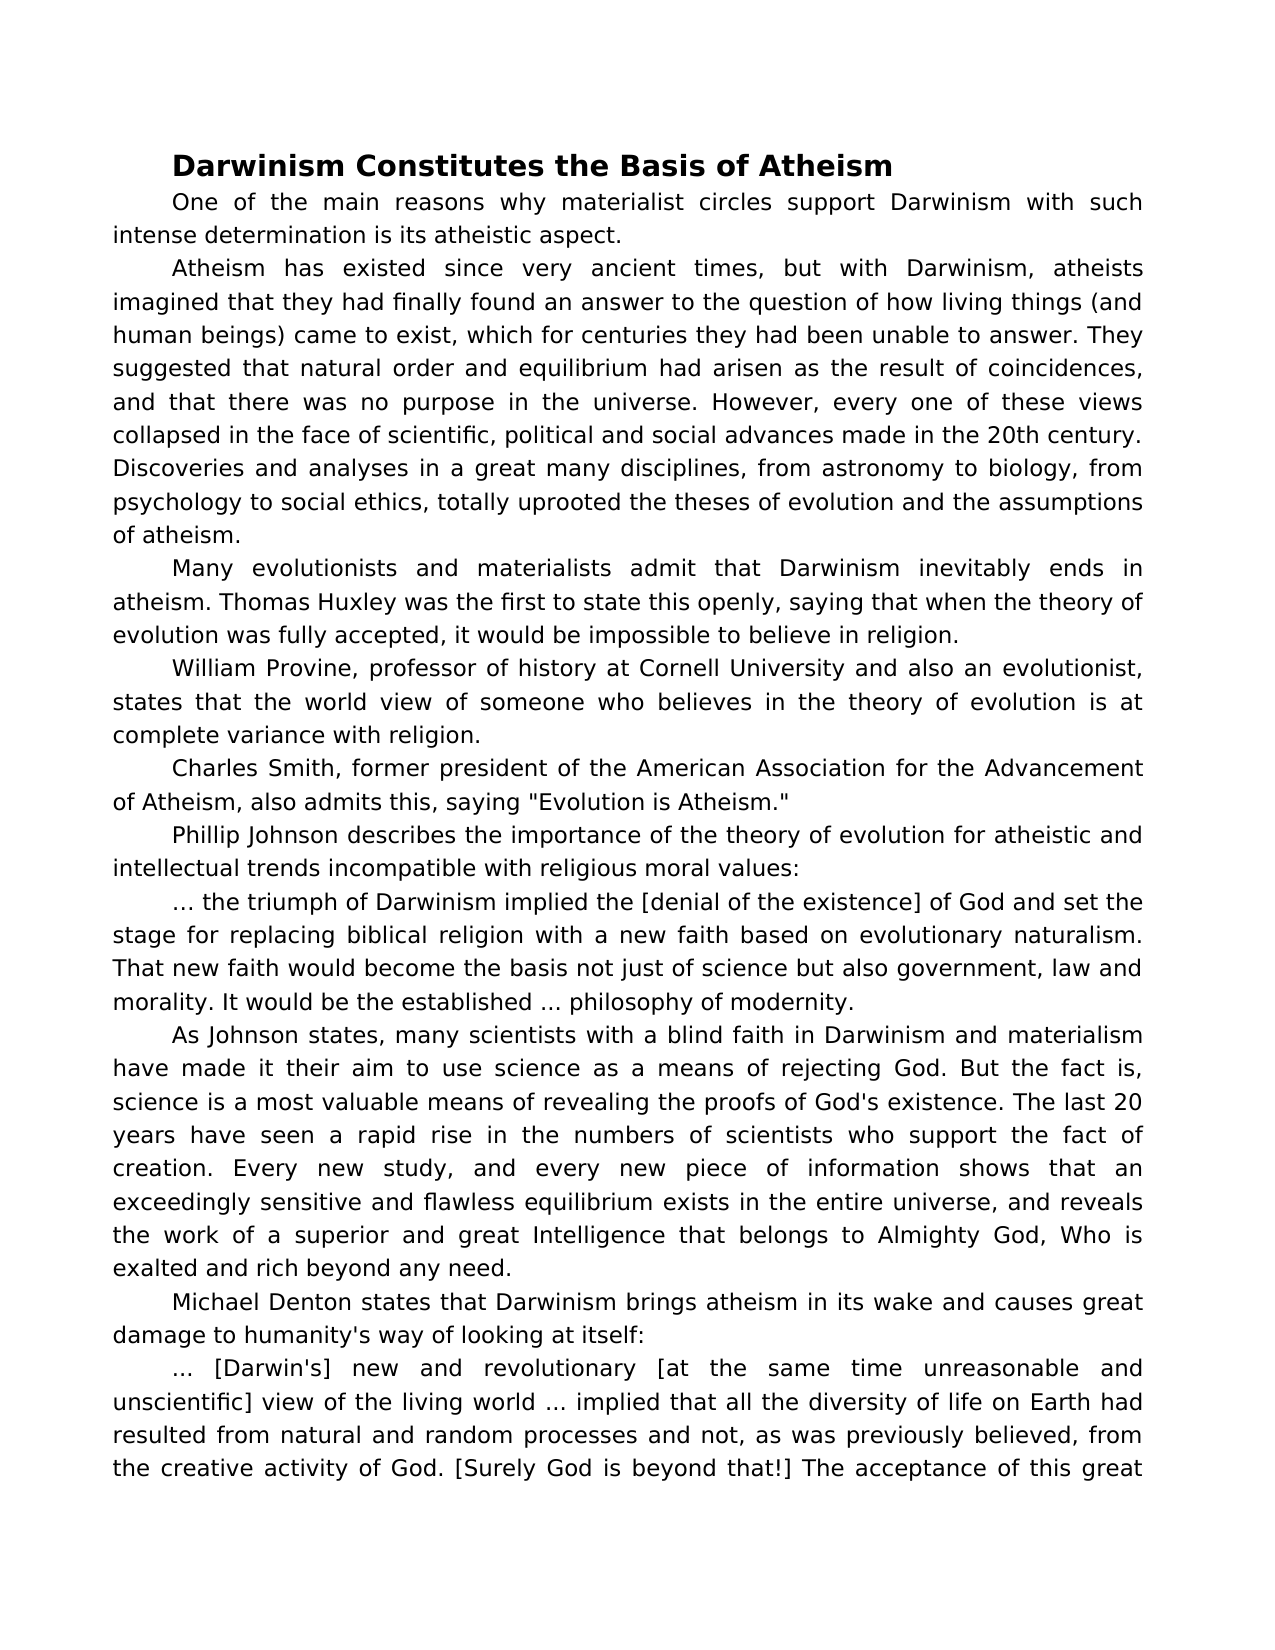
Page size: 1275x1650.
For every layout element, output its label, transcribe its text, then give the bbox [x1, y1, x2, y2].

text Michael Denton states that Darwinism brings atheism in its wake and causes great damage to humanity's way of looking at itself: [112, 1283, 1145, 1350]
text Charles Smith, former president of the American Association for the Advancement of Atheism, also admits this, saying "Evolution is Atheism." [112, 750, 1145, 817]
text One of the main reasons why materialist circles support Darwinism with such intense determination is its atheistic aspect. [112, 183, 1145, 250]
text ... [Darwin's] new and revolutionary [at the same time unreasonable and unscientific] view of the living world ... implied that all the diversity of life on Earth had resulted from natural and random processes and not, as was previously believed, from the creative activity of God. [Surely God is beyond that!] The acceptance of this great [112, 1350, 1145, 1483]
text Darwinism Constitutes the Basis of Atheism [112, 150, 1145, 183]
text Many evolutionists and materialists admit that Darwinism inevitably ends in atheism. Thomas Huxley was the first to state this openly, saying that when the theory of evolution was fully accepted, it would be impossible to believe in religion. [112, 550, 1145, 650]
text Phillip Johnson describes the importance of the theory of evolution for atheistic and intellectual trends incompatible with religious moral values: [112, 817, 1145, 883]
text William Provine, professor of history at Cornell University and also an evolutionist, states that the world view of someone who believes in the theory of evolution is at complete variance with religion. [112, 650, 1145, 750]
text … the triumph of Darwinism implied the [denial of the existence] of God and set the stage for replacing biblical religion with a new faith based on evolutionary naturalism. That new faith would become the basis not just of science but also government, law and morality. It would be the established ... philosophy of modernity. [112, 883, 1145, 1017]
text As Johnson states, many scientists with a blind faith in Darwinism and materialism have made it their aim to use science as a means of rejecting God. But the fact is, science is a most valuable means of revealing the proofs of God's existence. The last 20 years have seen a rapid rise in the numbers of scientists who support the fact of creation. Every new study, and every new piece of information shows that an exceedingly sensitive and flawless equilibrium exists in the entire universe, and reveals the work of a superior and great Intelligence that belongs to Almighty God, Who is exalted and rich beyond any need. [112, 1017, 1145, 1283]
text Atheism has existed since very ancient times, but with Darwinism, atheists imagined that they had finally found an answer to the question of how living things (and human beings) came to exist, which for centuries they had been unable to answer. They suggested that natural order and equilibrium had arisen as the result of coincidences, and that there was no purpose in the universe. However, every one of these views collapsed in the face of scientific, political and social advances made in the 20th century. Discoveries and analyses in a great many disciplines, from astronomy to biology, from psychology to social ethics, totally uprooted the theses of evolution and the assumptions of atheism. [112, 250, 1145, 550]
